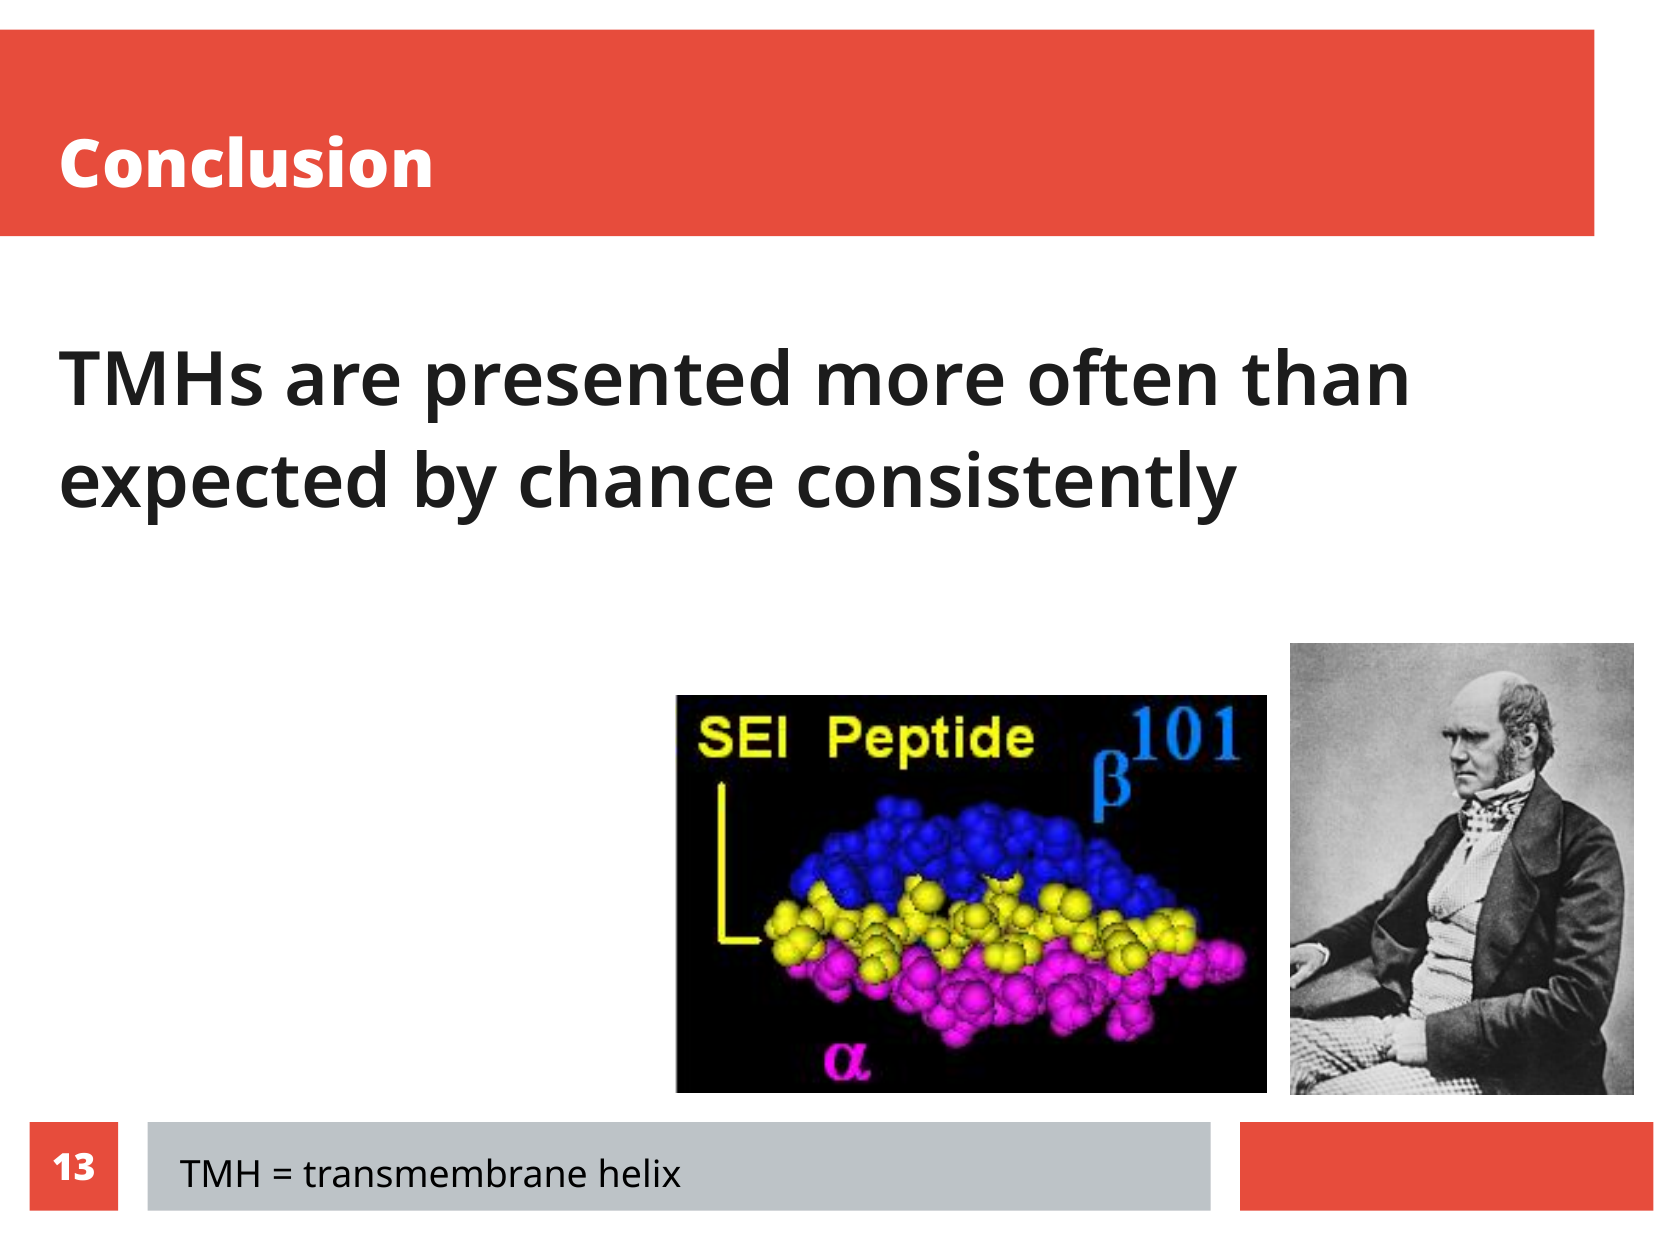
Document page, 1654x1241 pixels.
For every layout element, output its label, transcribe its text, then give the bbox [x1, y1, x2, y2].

picture [1290, 643, 1634, 1096]
list TMHs are presented more often than expected by chance consistently [59, 324, 1565, 1093]
title Conclusion [59, 59, 1595, 207]
text_box TMH = transmembrane helix [165, 1140, 738, 1199]
picture [675, 695, 1267, 1093]
